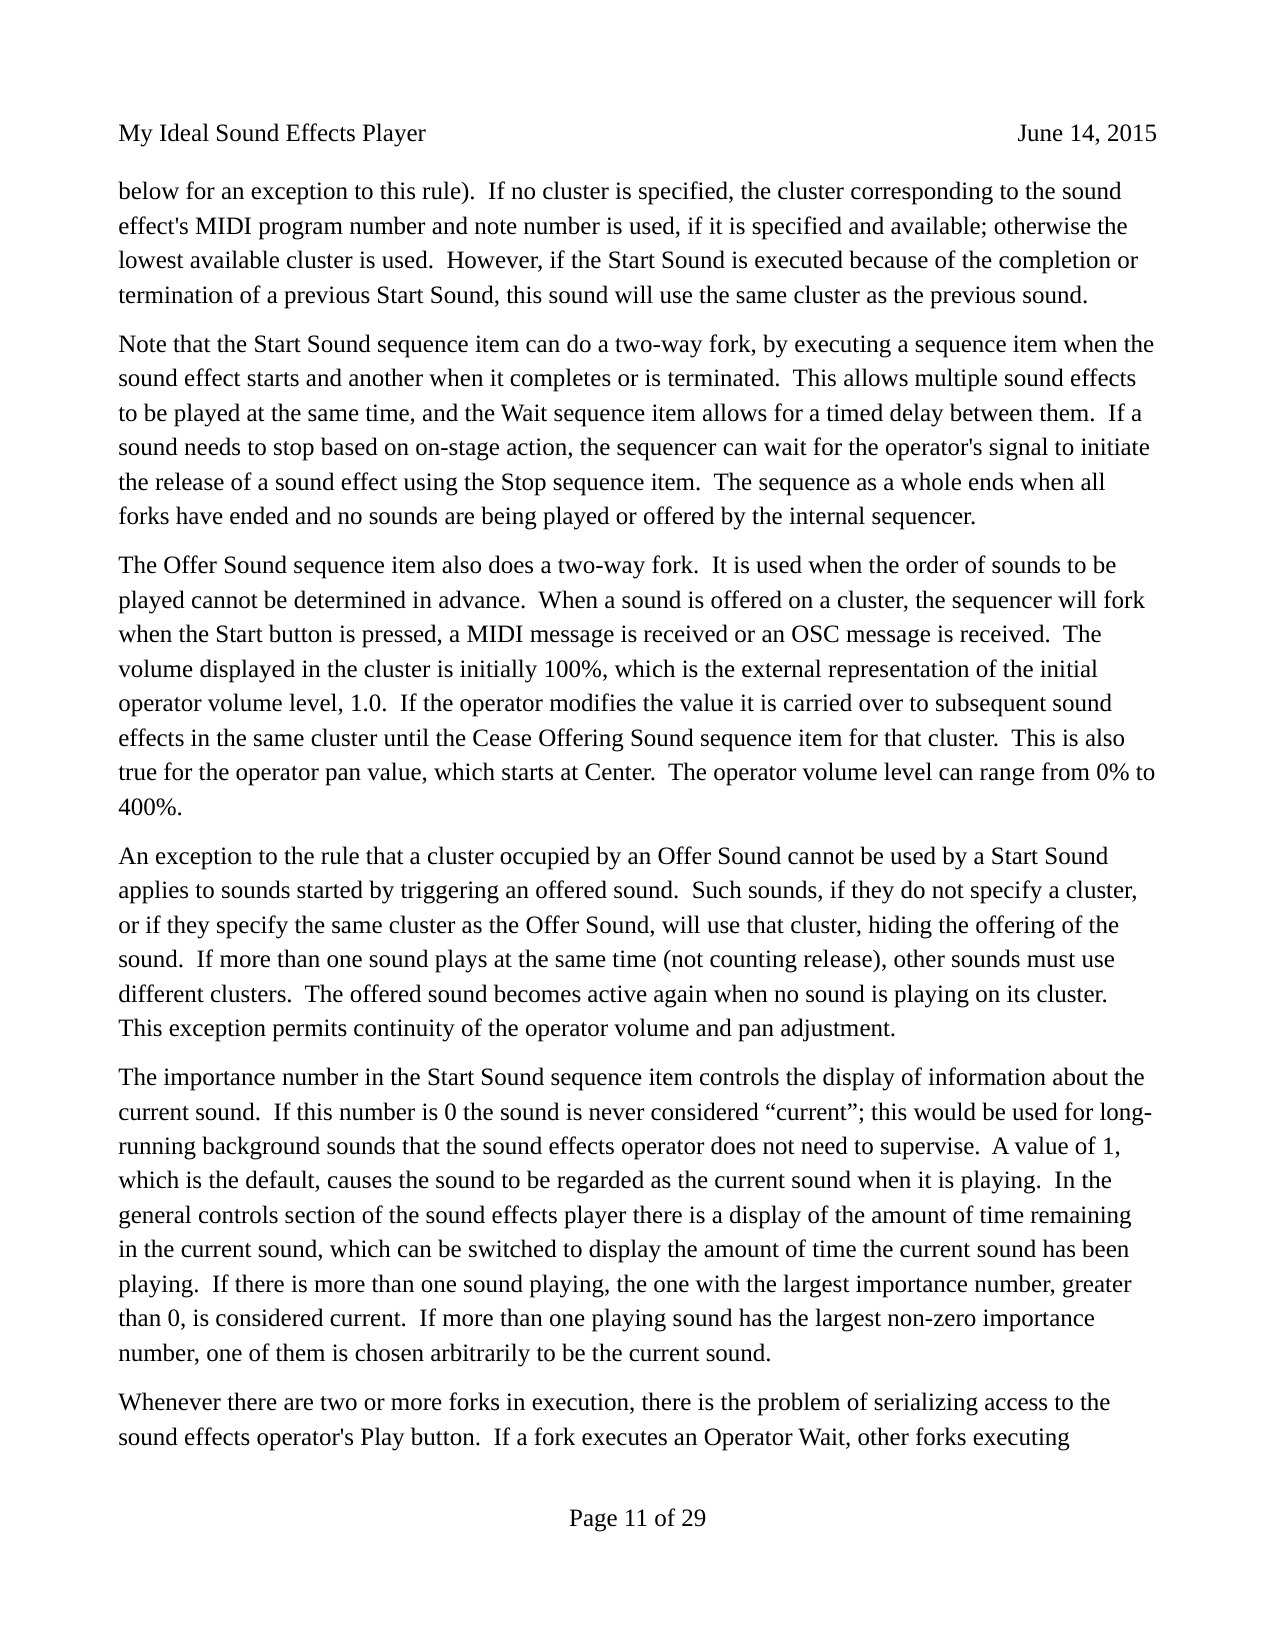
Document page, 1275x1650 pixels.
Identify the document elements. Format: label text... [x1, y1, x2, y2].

text Note that the Start Sound sequence item can do a two-way fork, by executing a sequence item when the sound effect starts and another when it completes or is terminated. This allows multiple sound effects to be played at the same time, and the Wait sequence item allows for a timed delay between them. If a sound needs to stop based on on-stage action, the sequencer can wait for the operator's signal to initiate the release of a sound effect using the Stop sequence item. The sequence as a whole ends when all forks have ended and no sounds are being played or offered by the internal sequencer. [118, 329, 1157, 530]
text The Offer Sound sequence item also does a two-way fork. It is used when the order of sounds to be played cannot be determined in advance. When a sound is offered on a cluster, the sequencer will fork when the Start button is pressed, a MIDI message is received or an OSC message is received. The volume displayed in the cluster is initially 100%, which is the external representation of the initial operator volume level, 1.0. If the operator modifies the value it is carried over to subsequent sound effects in the same cluster until the Cease Offering Sound sequence item for that cluster. This is also true for the operator pan value, which starts at Center. The operator volume level can range from 0% to 400%. [118, 550, 1157, 820]
text below for an exception to this rule). If no cluster is specified, the cluster corresponding to the sound effect's MIDI program number and note number is used, if it is specified and available; otherwise the lowest available cluster is used. However, if the Start Sound is executed because of the completion or termination of a previous Start Sound, this sound will use the same cluster as the previous sound. [118, 176, 1157, 308]
text An exception to the rule that a cluster occupied by an Offer Sound cannot be used by a Start Sound applies to sounds started by triggering an offered sound. Such sounds, if they do not specify a cluster, or if they specify the same cluster as the Offer Sound, will use that cluster, hiding the offering of the sound. If more than one sound plays at the same time (not counting release), other sounds must use different clusters. The offered sound becomes active again when no sound is playing on its cluster. This exception permits continuity of the operator volume and pan adjustment. [118, 841, 1157, 1042]
text The importance number in the Start Sound sequence item controls the display of information about the current sound. If this number is 0 the sound is never considered “current”; this would be used for long-running background sounds that the sound effects operator does not need to supervise. A value of 1, which is the default, causes the sound to be regarded as the current sound when it is playing. In the general controls section of the sound effects player there is a display of the amount of time remaining in the current sound, which can be switched to display the amount of time the current sound has been playing. If there is more than one sound playing, the one with the largest importance number, greater than 0, is considered current. If more than one playing sound has the largest non-zero importance number, one of them is chosen arbitrarily to be the current sound. [118, 1062, 1157, 1367]
text Whenever there are two or more forks in execution, there is the problem of serializing access to the sound effects operator's Play button. If a fork executes an Operator Wait, other forks executing [118, 1387, 1157, 1450]
